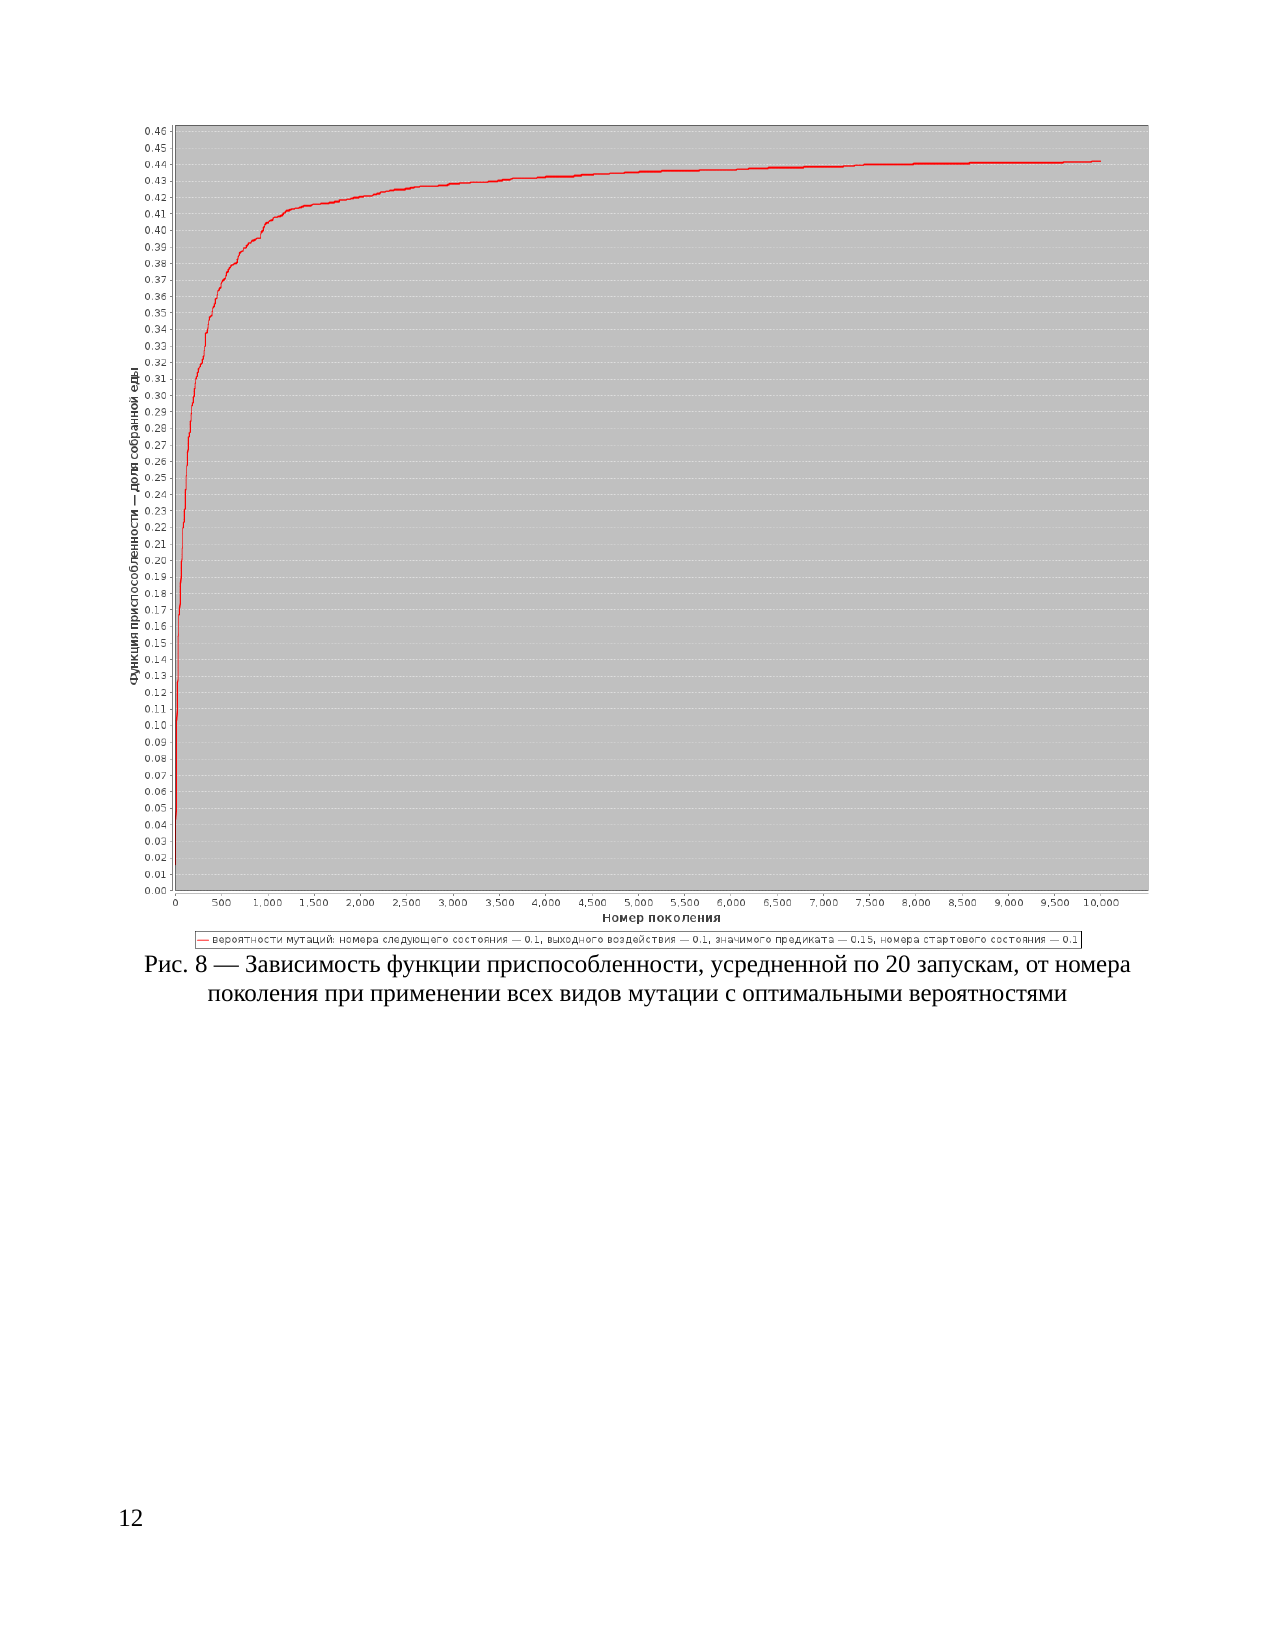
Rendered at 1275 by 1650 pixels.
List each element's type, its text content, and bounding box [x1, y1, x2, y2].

subtitle Рис. 8 — Зависимость функции приспособленности, усредненной по 20 запускам, от номера поколения при применении всех видов мутации с оптимальными вероятностями [118, 949, 1157, 1007]
picture [118, 118, 1157, 949]
